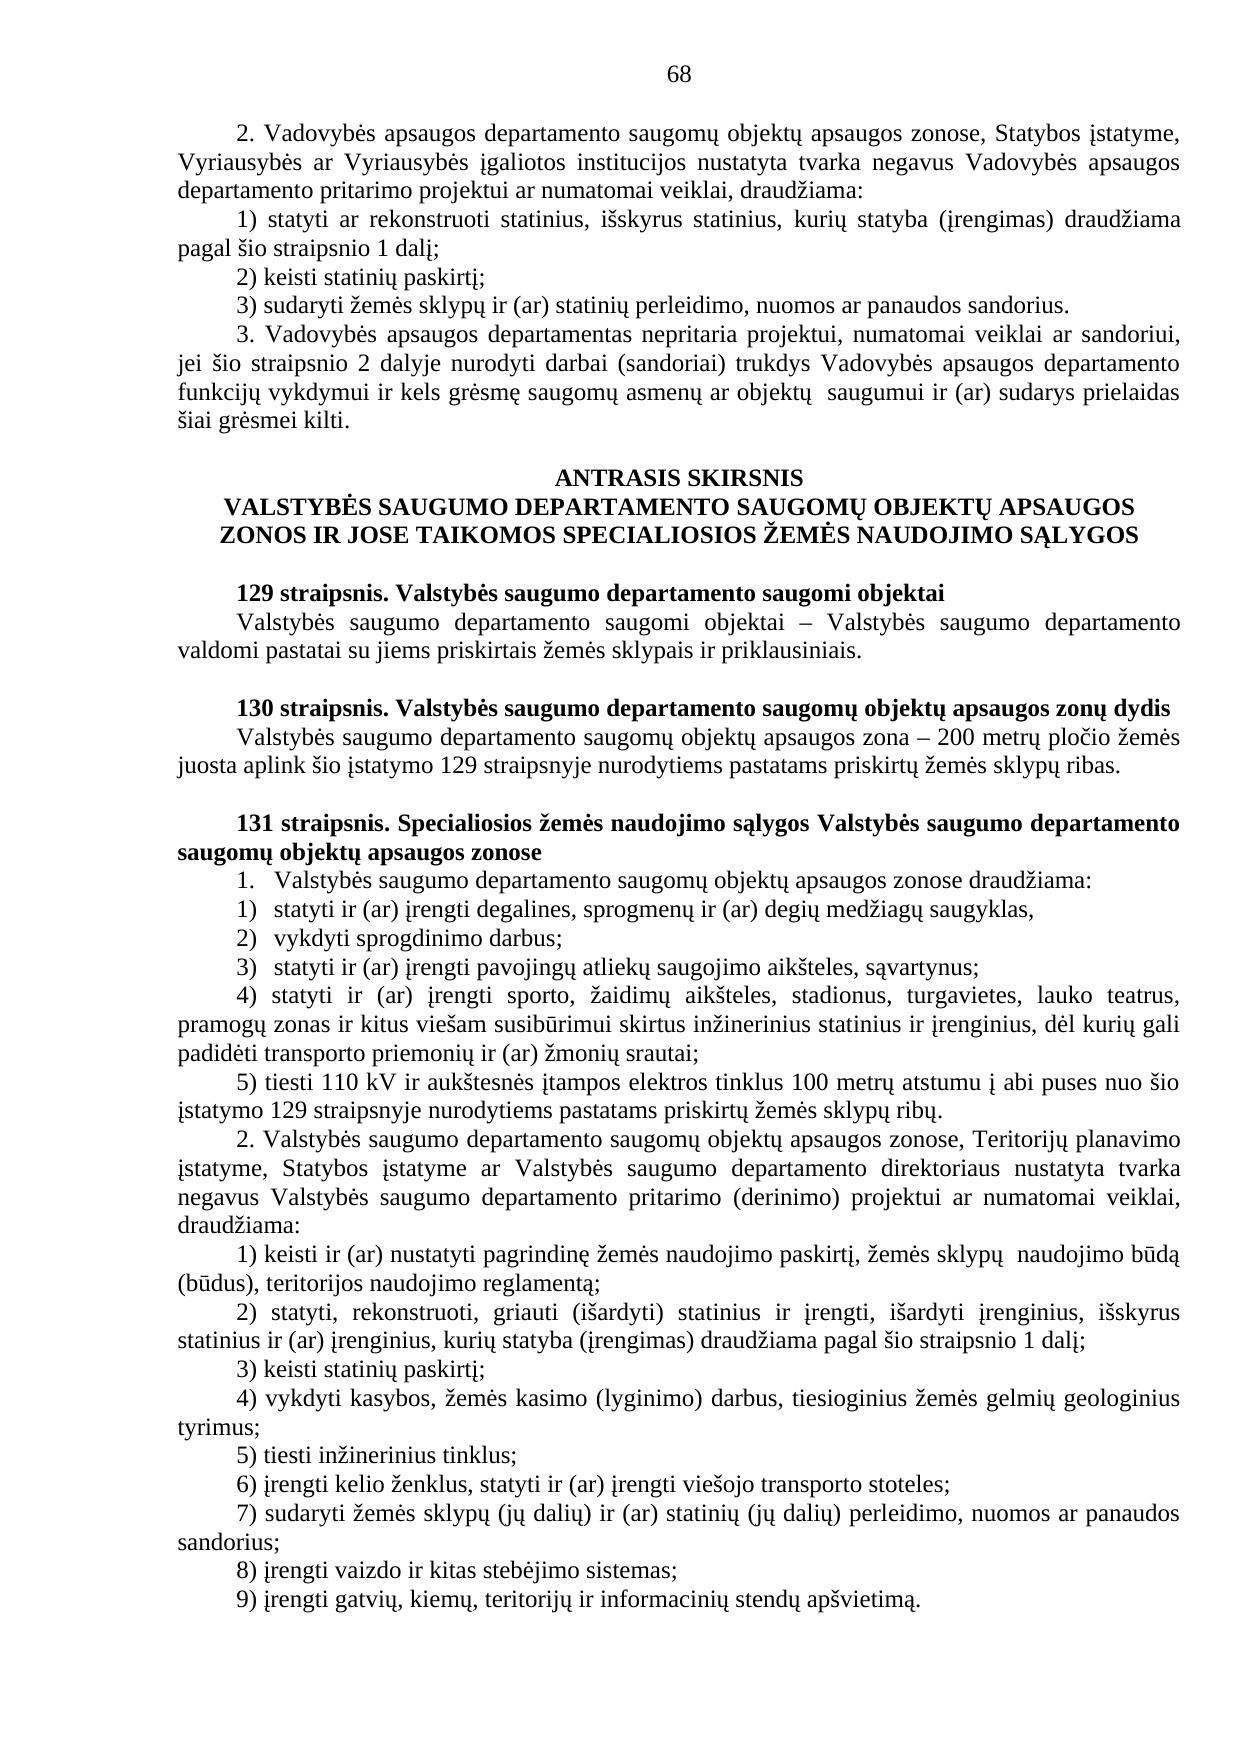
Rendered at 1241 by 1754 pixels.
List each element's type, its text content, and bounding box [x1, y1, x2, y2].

text 8) įrengti vaizdo ir kitas stebėjimo sistemas; [177, 1556, 1181, 1584]
text 129 straipsnis. Valstybės saugumo departamento saugomi objektai [177, 578, 1181, 607]
text Valstybės saugumo departamento saugomų objektų apsaugos zona – 200 metrų pločio žemės juosta aplink šio įstatymo 129 straipsnyje nurodytiems pastatams priskirtų žemės sklypų ribas. [177, 722, 1181, 779]
text ANTRASIS SKIRSNIS [177, 463, 1181, 492]
text 4) vykdyti kasybos, žemės kasimo (lyginimo) darbus, tiesioginius žemės gelmių geologinius tyrimus; [177, 1383, 1181, 1441]
text 7) sudaryti žemės sklypų (jų dalių) ir (ar) statinių (jų dalių) perleidimo, nuomos ar panaudos sandorius; [177, 1498, 1181, 1556]
text 9) įrengti gatvių, kiemų, teritorijų ir informacinių stendų apšvietimą. [177, 1584, 1181, 1613]
text Valstybės saugumo departamento saugomi objektai – Valstybės saugumo departamento valdomi pastatai su jiems priskirtais žemės sklypais ir priklausiniais. [177, 607, 1181, 664]
text 5) tiesti inžinerinius tinklus; [177, 1441, 1181, 1469]
text 3) statyti ir (ar) įrengti pavojingų atliekų saugojimo aikšteles, sąvartynus; [236, 952, 1181, 981]
text 2) keisti statinių paskirtį; [177, 262, 1181, 291]
text 2) statyti, rekonstruoti, griauti (išardyti) statinius ir įrengti, išardyti įrenginius, išskyrus statinius ir (ar) įrenginius, kurių statyba (įrengimas) draudžiama pagal šio straipsnio 1 dalį; [177, 1297, 1181, 1354]
text 1. Valstybės saugumo departamento saugomų objektų apsaugos zonose draudžiama: [236, 866, 1181, 894]
text 1) keisti ir (ar) nustatyti pagrindinę žemės naudojimo paskirtį, žemės sklypų naudojimo būdą (būdus), teritorijos naudojimo reglamentą; [177, 1239, 1181, 1297]
text 5) tiesti 110 kV ir aukštesnės įtampos elektros tinklus 100 metrų atstumu į abi puses nuo šio įstatymo 129 straipsnyje nurodytiems pastatams priskirtų žemės sklypų ribų. [177, 1067, 1181, 1124]
text VALSTYBĖS SAUGUMO DEPARTAMENTO SAUGOMŲ OBJEKTŲ APSAUGOS ZONOS IR JOSE TAIKOMOS SPECIALIOSIOS ŽEMĖS NAUDOJIMO SĄLYGOS [177, 492, 1181, 549]
text 3. Vadovybės apsaugos departamentas nepritaria projektui, numatomai veiklai ar sandoriui, jei šio straipsnio 2 dalyje nurodyti darbai (sandoriai) trukdys Vadovybės apsaugos departamento funkcijų vykdymui ir kels grėsmę saugomų asmenų ar objektų saugumui ir (ar) sudarys prielaidas šiai grėsmei kilti. [177, 319, 1181, 434]
text 3) keisti statinių paskirtį; [177, 1354, 1181, 1383]
text 6) įrengti kelio ženklus, statyti ir (ar) įrengti viešojo transporto stoteles; [177, 1469, 1181, 1498]
text 2. Valstybės saugumo departamento saugomų objektų apsaugos zonose, Teritorijų planavimo įstatyme, Statybos įstatyme ar Valstybės saugumo departamento direktoriaus nustatyta tvarka negavus Valstybės saugumo departamento pritarimo (derinimo) projektui ar numatomai veiklai, draudžiama: [177, 1124, 1181, 1239]
text 1) statyti ir (ar) įrengti degalines, sprogmenų ir (ar) degių medžiagų saugyklas, [236, 894, 1181, 923]
text 130 straipsnis. Valstybės saugumo departamento saugomų objektų apsaugos zonų dydis [177, 693, 1181, 722]
text 3) sudaryti žemės sklypų ir (ar) statinių perleidimo, nuomos ar panaudos sandorius. [177, 291, 1181, 319]
text 2. Vadovybės apsaugos departamento saugomų objektų apsaugos zonose, Statybos įstatyme, Vyriausybės ar Vyriausybės įgaliotos institucijos nustatyta tvarka negavus Vadovybės apsaugos departamento pritarimo projektui ar numatomai veiklai, draudžiama: [177, 118, 1181, 204]
text 1) statyti ar rekonstruoti statinius, išskyrus statinius, kurių statyba (įrengimas) draudžiama pagal šio straipsnio 1 dalį; [177, 204, 1181, 262]
text 2) vykdyti sprogdinimo darbus; [236, 923, 1181, 952]
text 4) statyti ir (ar) įrengti sporto, žaidimų aikšteles, stadionus, turgavietes, lauko teatrus, pramogų zonas ir kitus viešam susibūrimui skirtus inžinerinius statinius ir įrenginius, dėl kurių gali padidėti transporto priemonių ir (ar) žmonių srautai; [177, 981, 1181, 1067]
text 131 straipsnis. Specialiosios žemės naudojimo sąlygos Valstybės saugumo departamento saugomų objektų apsaugos zonose [177, 808, 1181, 866]
